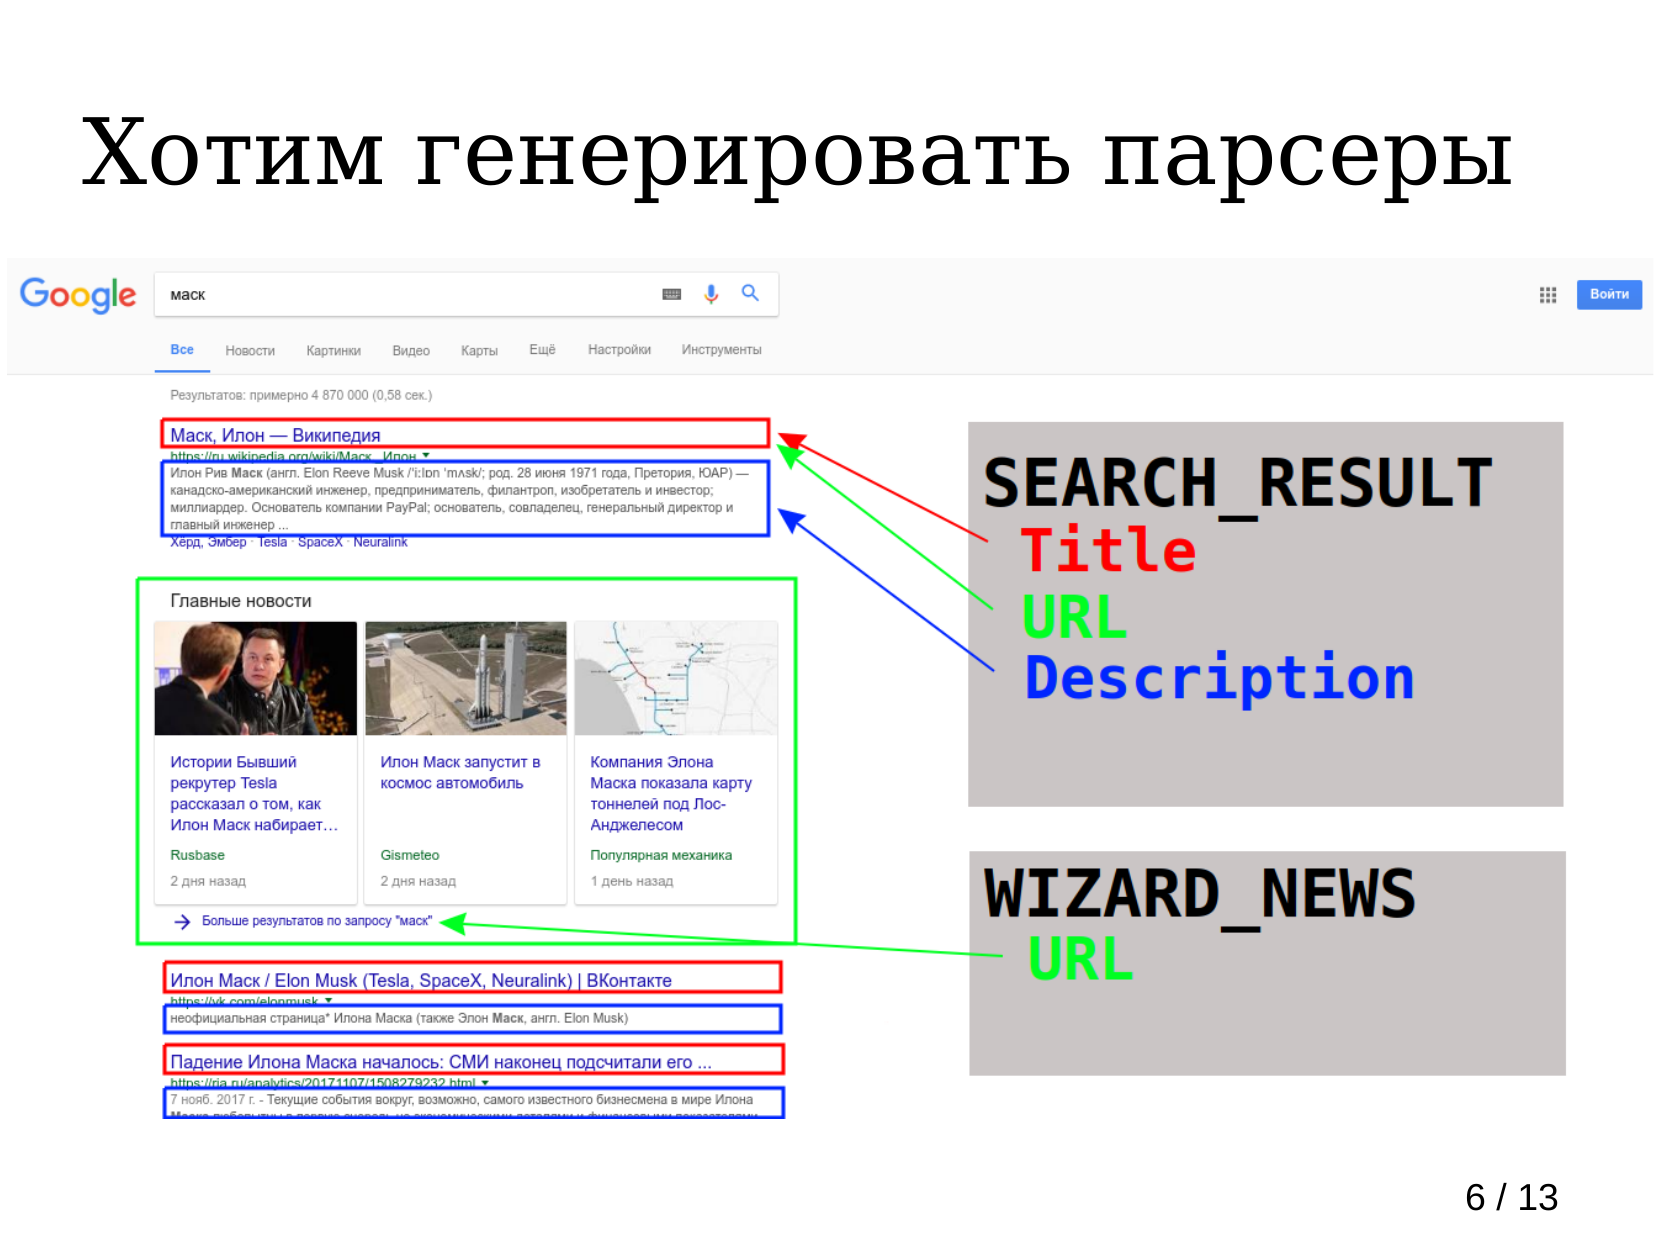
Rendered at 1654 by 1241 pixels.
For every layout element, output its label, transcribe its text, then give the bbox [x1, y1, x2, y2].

text_box <номер> / 13 [1499, 1169, 1654, 1240]
picture [7, 258, 1654, 1119]
title Хотим генерировать парсеры [82, 49, 1571, 257]
